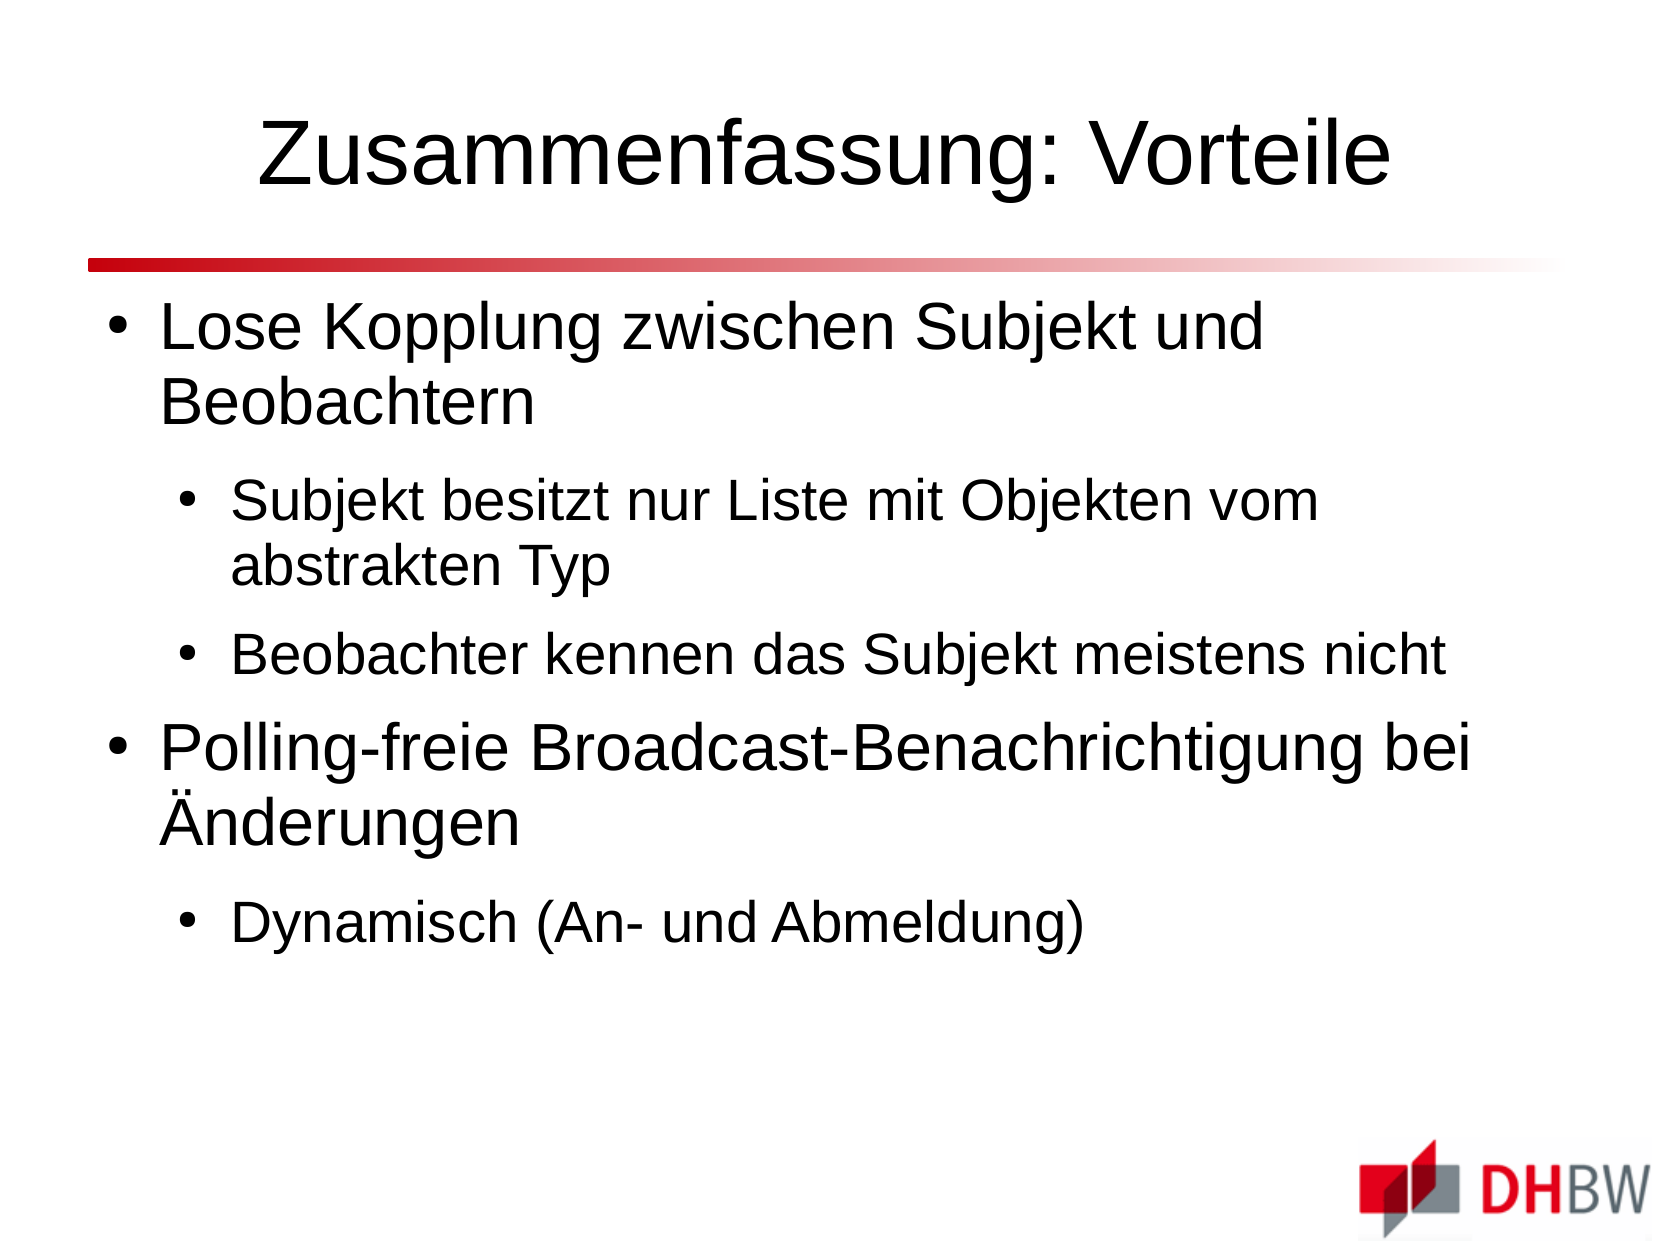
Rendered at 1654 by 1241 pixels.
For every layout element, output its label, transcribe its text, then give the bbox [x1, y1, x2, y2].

list Lose Kopplung zwischen Subjekt und Beobachtern Subjekt besitzt nur Liste mit Objekten vom abstrakten Typ Beobachter kennen das Subjekt meistens nicht Polling-freie Broadcast-Benachrichtigung bei Änderungen Dynamisch (An- und Abmeldung) [88, 288, 1577, 1093]
title Zusammenfassung: Vorteile [82, 56, 1571, 250]
picture [1358, 1137, 1652, 1241]
